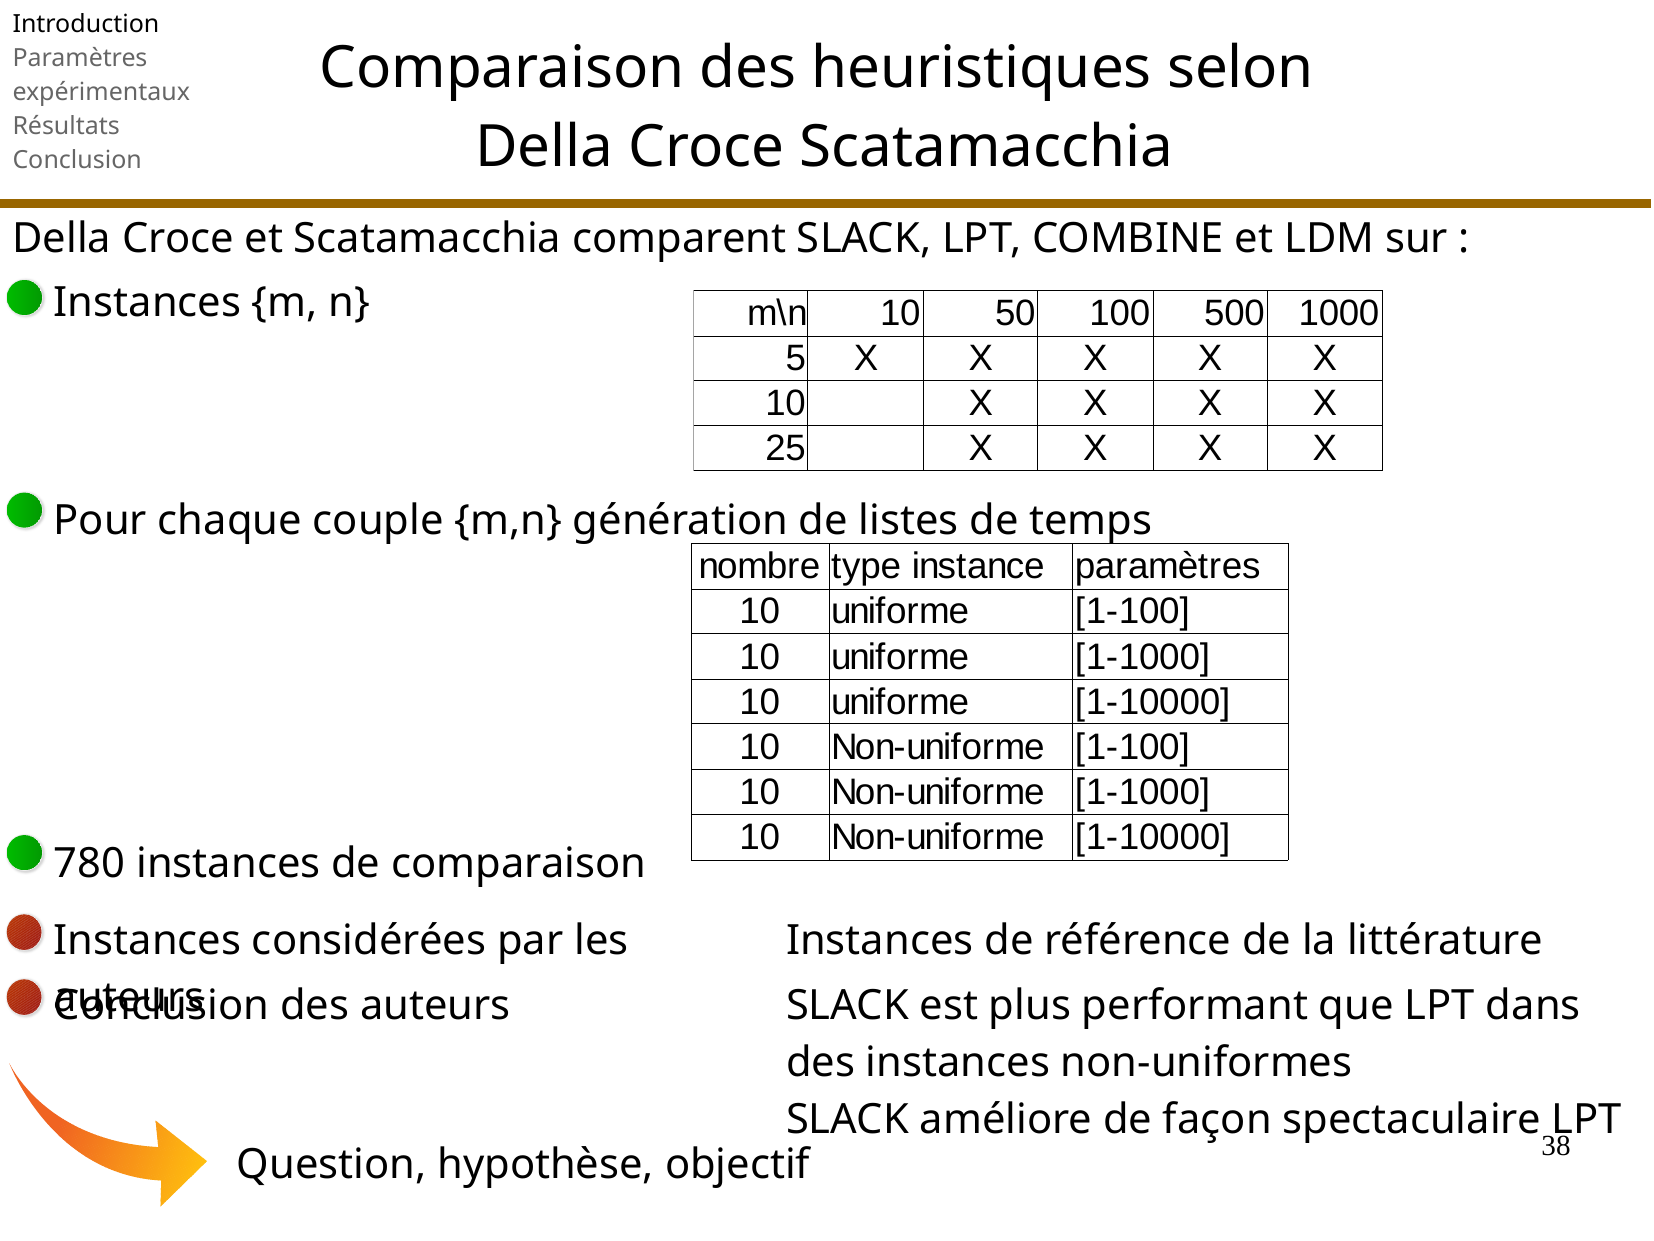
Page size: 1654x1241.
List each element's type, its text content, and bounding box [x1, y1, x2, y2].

title Comparaison des heuristiques selon Della Croce Scatamacchia [80, 27, 1569, 181]
text_box Instances {m, n} [38, 264, 447, 423]
text_box Pour chaque couple {m,n} génération de listes de temps [38, 482, 1616, 546]
picture [690, 543, 1290, 863]
picture [4, 977, 47, 1020]
text_box Conclusion des auteurs [38, 967, 771, 1030]
text_box Instances considérées par les auteurs [38, 902, 771, 965]
text_box Question, hypothèse, objectif [222, 1126, 884, 1189]
text_box Introduction Paramètres expérimentaux Résultats Conclusion [0, 0, 347, 128]
text_box Instances de référence de la littérature [771, 902, 1654, 965]
picture [4, 277, 38, 320]
text_box 780 instances de comparaison [38, 825, 1475, 888]
picture [4, 832, 38, 875]
text_box Della Croce et Scatamacchia comparent SLACK, LPT, COMBINE et LDM sur : [0, 200, 1545, 264]
picture [693, 290, 1385, 473]
text_box SLACK est plus performant que LPT dans des instances non-uniformes SLACK améliore de façon spectaculaire LPT [771, 967, 1654, 1126]
picture [4, 999, 218, 1241]
picture [4, 912, 47, 955]
picture [4, 490, 38, 532]
